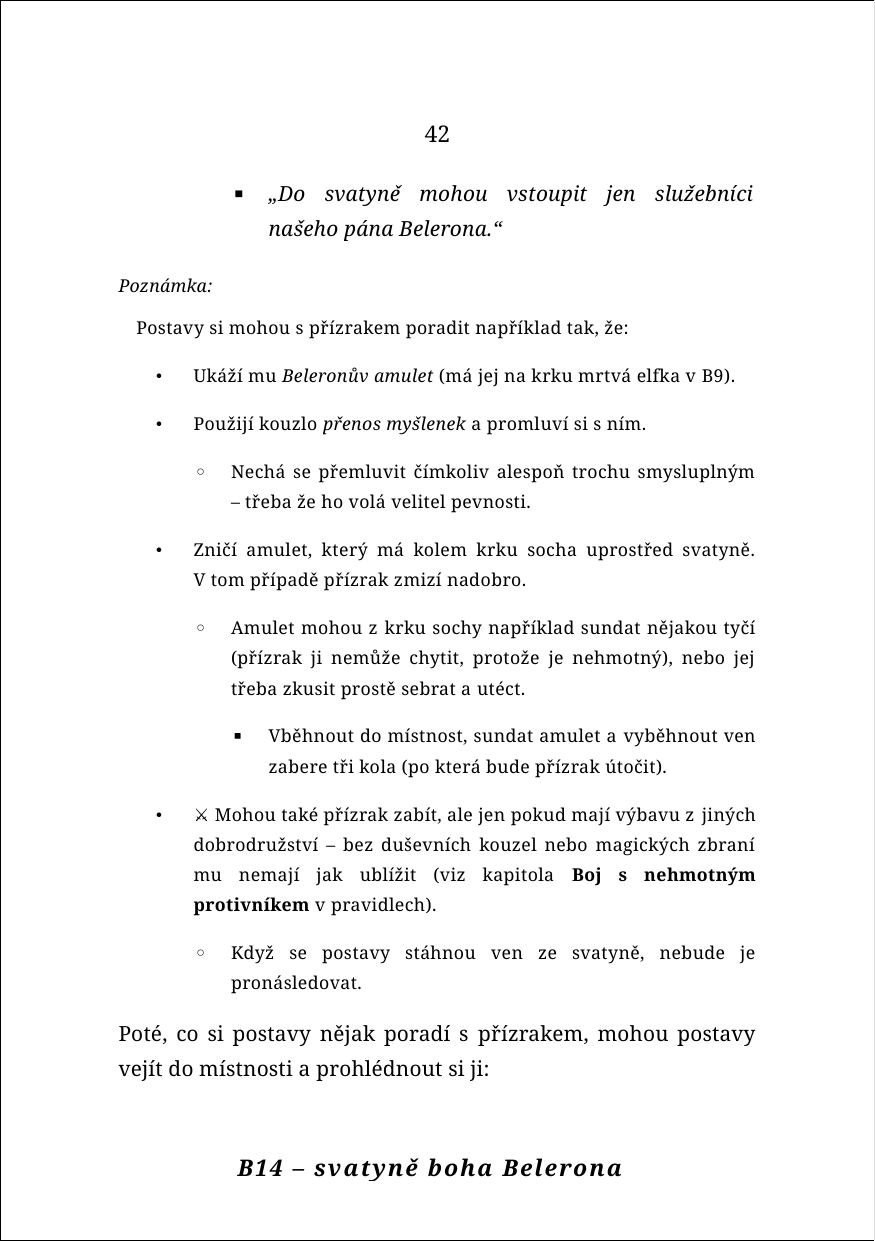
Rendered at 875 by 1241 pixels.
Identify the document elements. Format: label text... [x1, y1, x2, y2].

text Poznámka: [118, 274, 756, 298]
text Postavy si mohou s⁠ přízrakem poradit například tak, že: [136, 316, 756, 340]
list Zničí amulet, který má kolem krku socha uprostřed svatyně. V⁠ tom případě přízrak zmizí nadobro. [156, 537, 756, 592]
list Vběhnout do místnost, sundat amulet a⁠ vyběhnout ven zabere tři kola (po která bude přízrak útočit). [231, 724, 756, 778]
list „Do svatyně mohou vstoupit jen služebníci našeho pána Belerona.“ [231, 179, 756, 243]
list Použijí kouzlo přenos myšlenek a⁠ promluví si s⁠ ním. [156, 411, 756, 436]
list Nechá se přemluvit čímkoliv alespoň trochu smysluplným – třeba že ho volá velitel pevnosti. [193, 459, 756, 514]
text Poté, co si postavy nějak poradí s⁠ přízrakem, mohou postavy vejít do místnosti a⁠ prohlédnout si ji: [118, 1019, 756, 1083]
list ⚔ Mohou také přízrak zabít, ale jen pokud mají výbavu z⁠ jiných dobrodružství – bez duševních kouzel nebo magických zbraní mu nemají jak ublížit (viz kapitola Boj s⁠ nehmotným protivníkem v⁠ pravidlech). [156, 802, 756, 917]
list Když se postavy stáhnou ven ze svatyně, nebude je pronásledovat. [193, 941, 756, 995]
list Amulet mohou z⁠ krku sochy například sundat nějakou tyčí (přízrak ji nemůže chytit, protože je nehmotný), nebo jej třeba zkusit prostě sebrat a⁠ utéct. [193, 616, 756, 700]
list Ukáží mu Beleronův amulet (má jej na krku mrtvá elfka v⁠ B9). [156, 363, 756, 388]
